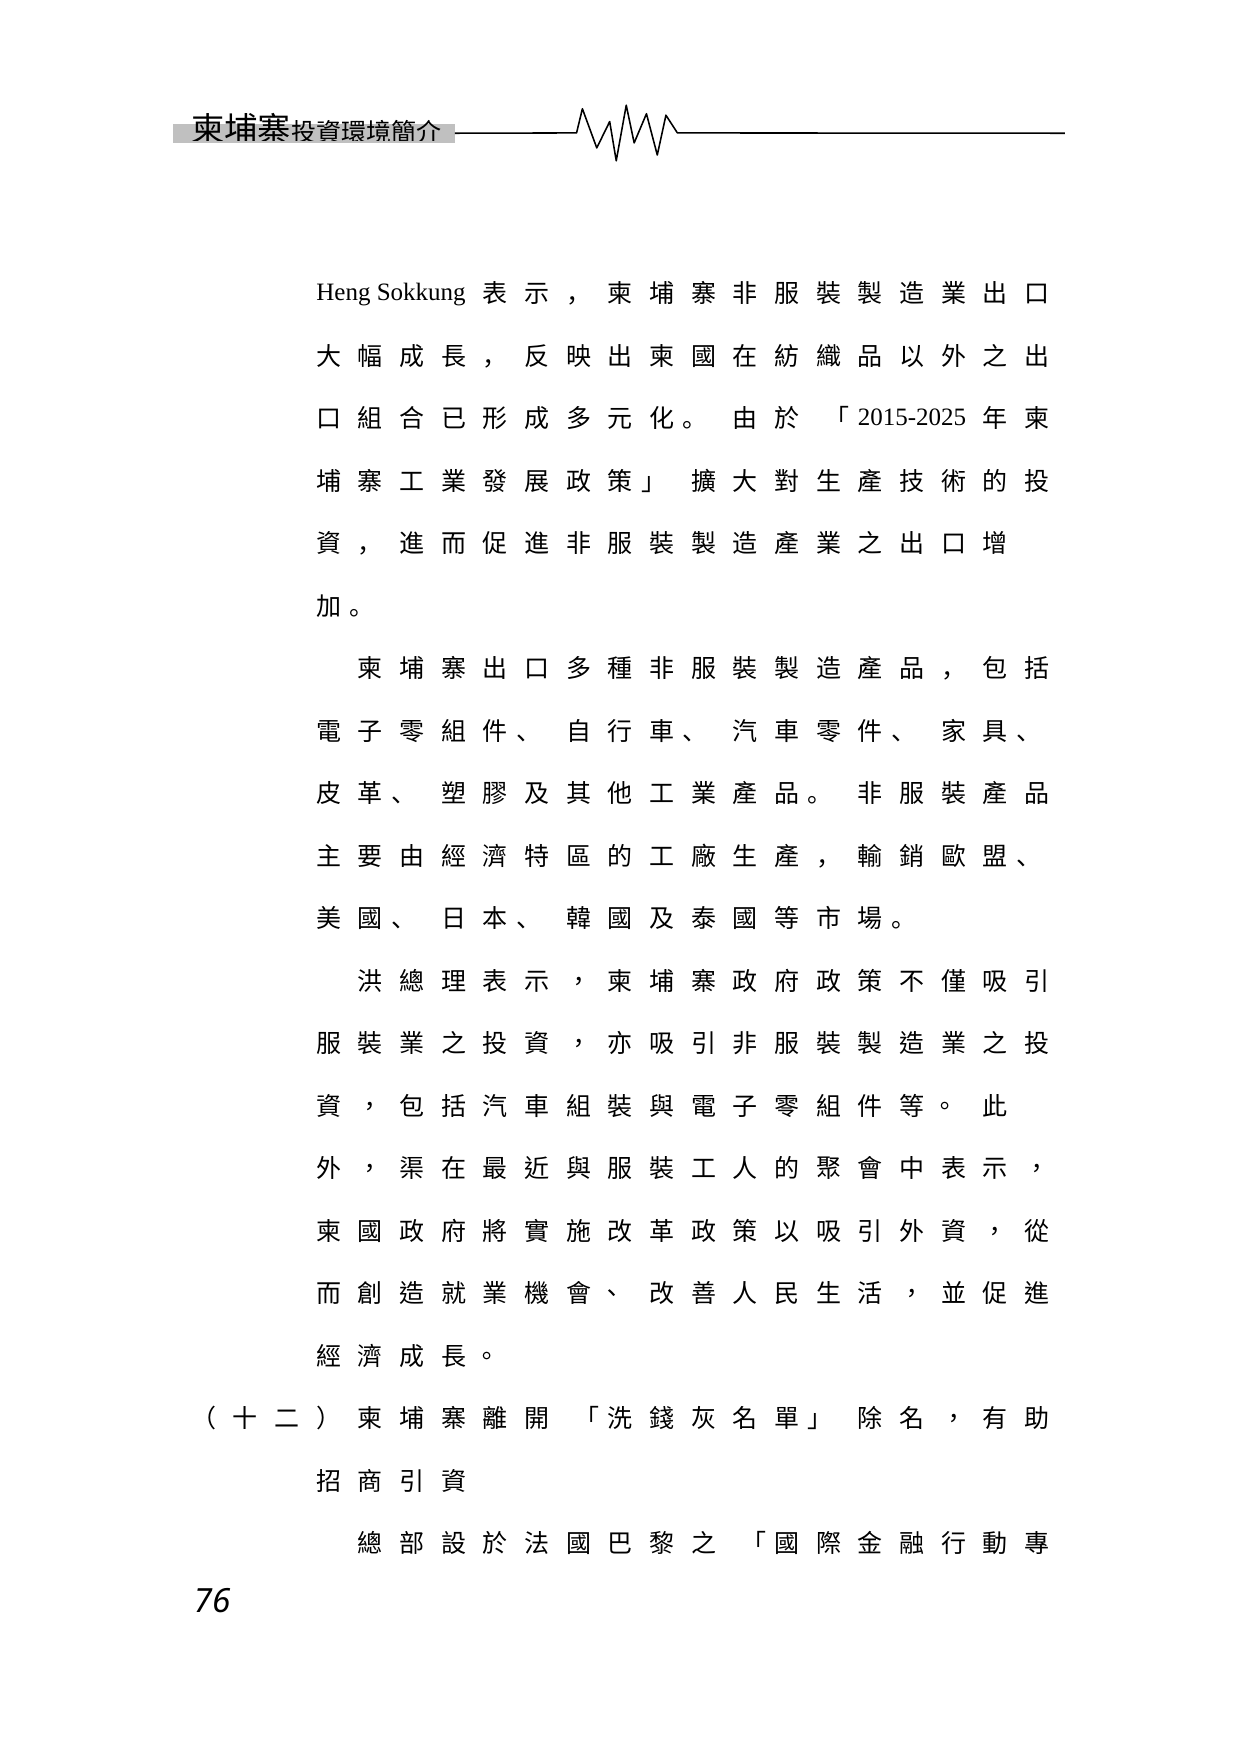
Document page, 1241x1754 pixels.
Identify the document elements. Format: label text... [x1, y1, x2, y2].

text （十二）柬埔寨離開「洗錢灰名單」除名，有助招商引資 [183, 1375, 1058, 1500]
text 柬埔寨出口多種非服裝製造產品，包括電子零組件、自行車、汽車零件、家具、皮革、塑膠及其他工業產品。非服裝產品主要由經濟特區的工廠生產，輸銷歐盟、美國、日本、韓國及泰國等市場。 [281, 625, 1058, 938]
text Heng Sokkung表示，柬埔寨非服裝製造業出口大幅成長，反映出柬國在紡織品以外之出口組合已形成多元化。由於「2015-2025年柬埔寨工業發展政策」擴大對生產技術的投資，進而促進非服裝製造產業之出口增加。 [281, 250, 1058, 625]
text 洪總理表示，柬埔寨政府政策不僅吸引服裝業之投資，亦吸引非服裝製造業之投資，包括汽車組裝與電子零組件等。此外，渠在最近與服裝工人的聚會中表示，柬國政府將實施改革政策以吸引外資，從而創造就業機會、改善人民生活，並促進經濟成長。 [281, 938, 1058, 1375]
text 總部設於法國巴黎之「國際金融行動專 [281, 1500, 1058, 1563]
